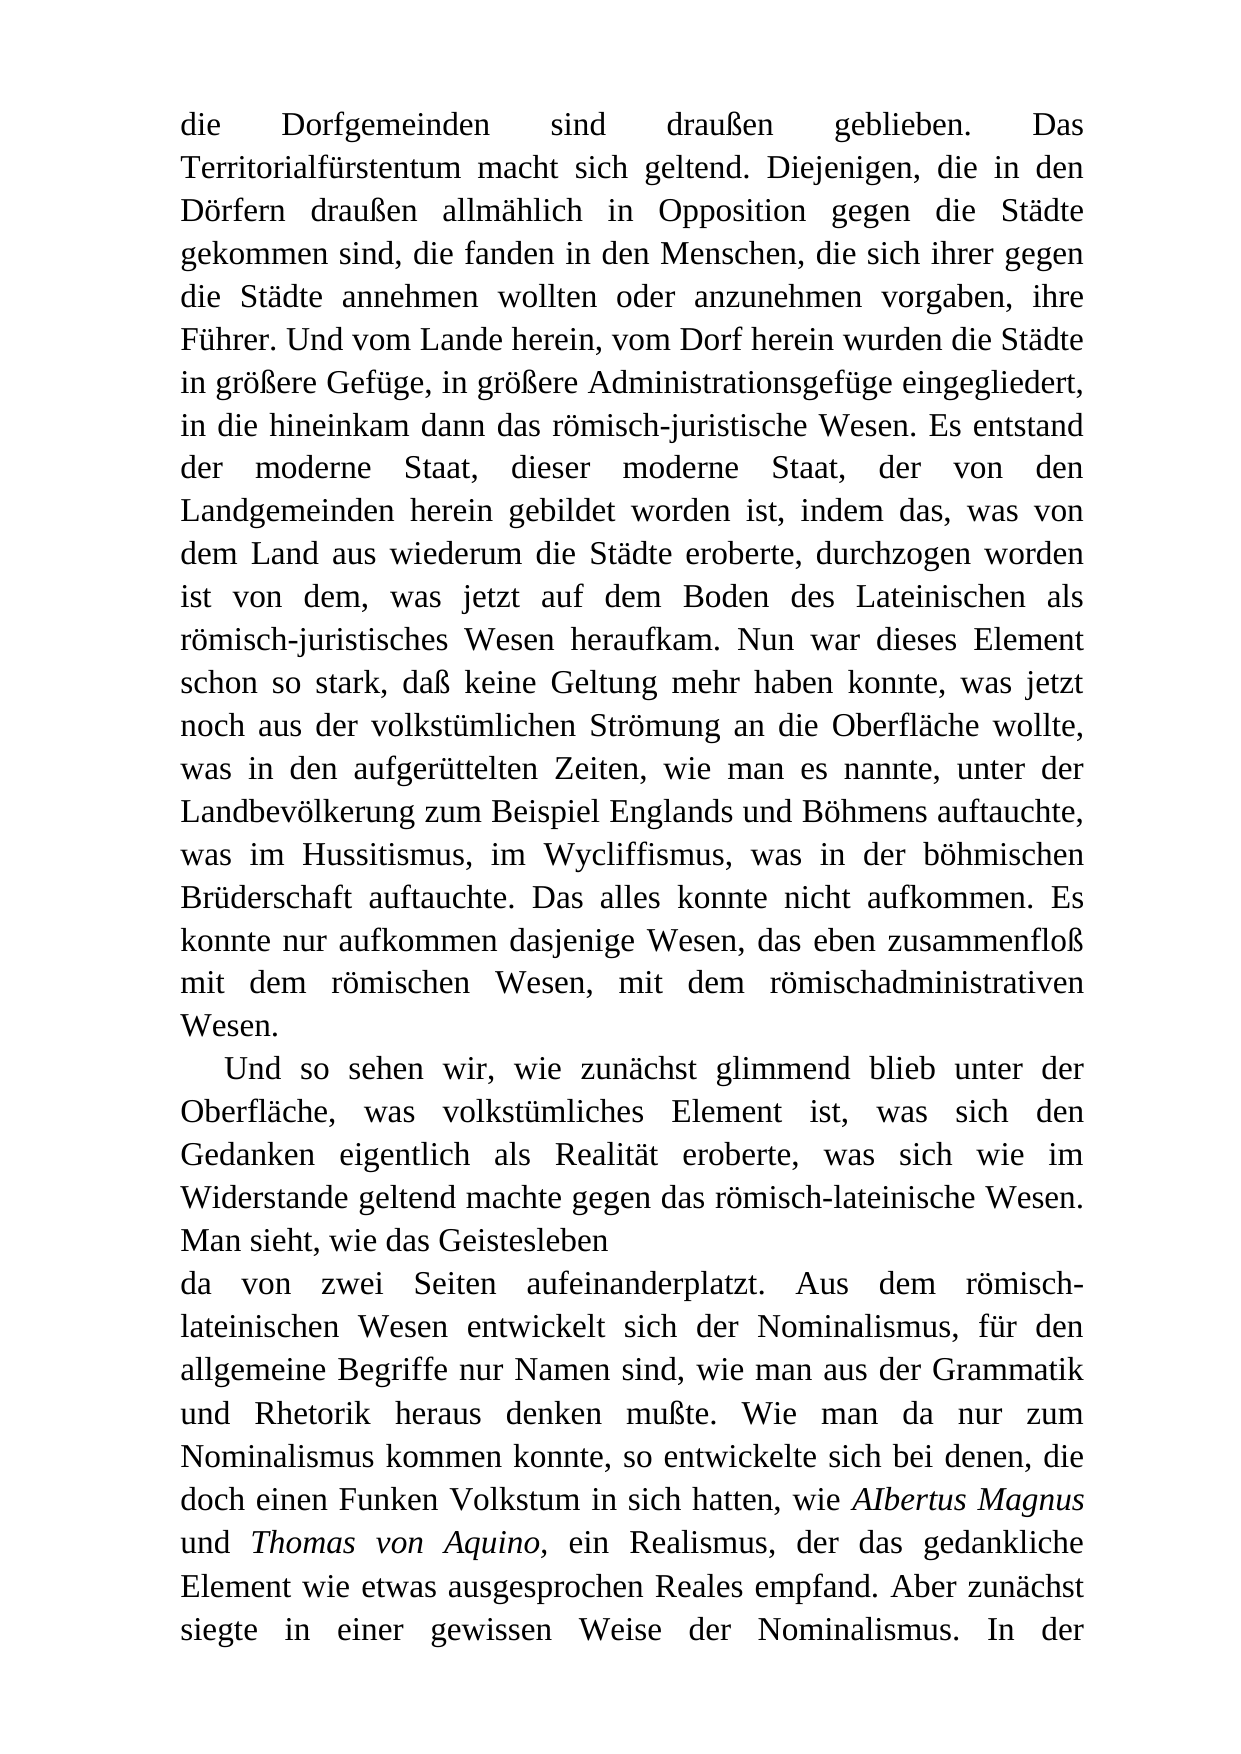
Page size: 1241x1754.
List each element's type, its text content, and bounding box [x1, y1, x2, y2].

text Und so sehen wir, wie zunächst glimmend blieb unter der Oberfläche, was volkstümliches Element ist, was sich den Gedanken eigentlich als Realität eroberte, was sich wie im Widerstande geltend machte gegen das römisch-lateinische Wesen. Man sieht, wie das Geistesleben [180, 1049, 1085, 1259]
text die Dorfgemeinden sind draußen geblieben. Das Territorialfürstentum macht sich geltend. Diejenigen, die in den Dörfern draußen allmählich in Opposition gegen die Städte gekommen sind, die fanden in den Menschen, die sich ihrer gegen die Städte annehmen wollten oder anzunehmen vorgaben, ihre Führer. Und vom Lande herein, vom Dorf herein wurden die Städte in größere Gefüge, in größere Administrationsgefüge eingegliedert, in die hineinkam dann das römisch-juristische Wesen. Es entstand der moderne Staat, dieser moderne Staat, der von den Landgemeinden herein gebildet worden ist, indem das, was von dem Land aus wiederum die Städte eroberte, durchzogen worden ist von dem, was jetzt auf dem Boden des Lateinischen als römisch-juristisches Wesen heraufkam. Nun war dieses Element schon so stark, daß keine Geltung mehr haben konnte, was jetzt noch aus der volkstümlichen Strömung an die Oberfläche wollte, was in den aufgerüttelten Zeiten, wie man es nannte, unter der Landbevölkerung zum Beispiel Englands und Böhmens auftauchte, was im Hussitismus, im Wycliffismus, was in der böhmischen Brüderschaft auftauchte. Das alles konnte nicht aufkommen. Es konnte nur aufkommen dasjenige Wesen, das eben zusammenfloß mit dem römischen Wesen, mit dem römischadministrativen Wesen. [180, 104, 1085, 1044]
text da von zwei Seiten aufeinanderplatzt. Aus dem römisch-lateinischen Wesen entwickelt sich der Nominalismus, für den allgemeine Begriffe nur Namen sind, wie man aus der Grammatik und Rhetorik heraus denken mußte. Wie man da nur zum Nominalismus kommen konnte, so entwickelte sich bei denen, die doch einen Funken Volkstum in sich hatten, wie AIbertus Magnus und Thomas von Aquino, ein Realismus, der das gedankliche Element wie etwas ausgesprochen Reales empfand. Aber zunächst siegte in einer gewissen Weise der Nominalismus. In der [180, 1263, 1085, 1647]
